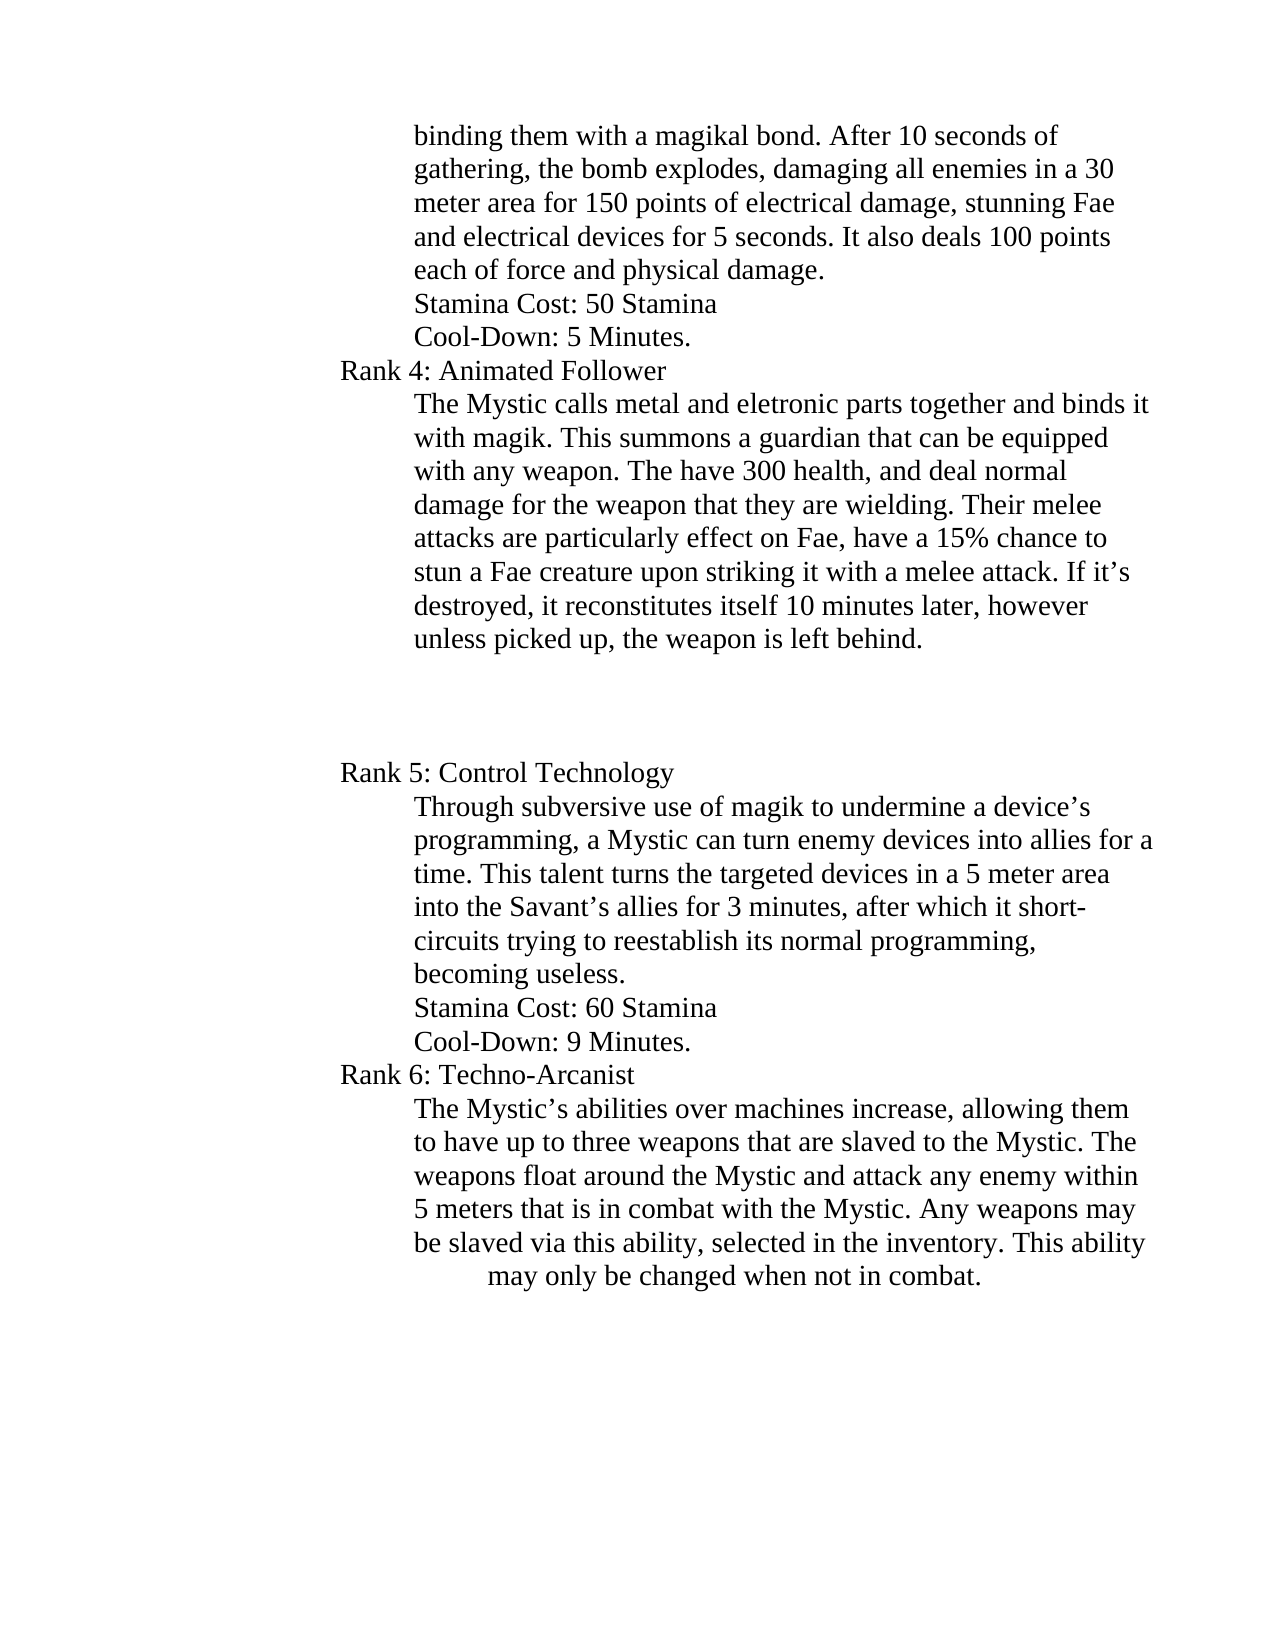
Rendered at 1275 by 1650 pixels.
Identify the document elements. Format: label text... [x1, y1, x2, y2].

text binding them with a magikal bond. After 10 seconds of gathering, the bomb explodes, damaging all enemies in a 30 meter area for 150 points of electrical damage, stunning Fae and electrical devices for 5 seconds. It also deals 100 points each of force and physical damage. [118, 118, 1157, 286]
text Stamina Cost: 60 Stamina [118, 990, 1157, 1024]
text Through subversive use of magik to undermine a device’s programming, a Mystic can turn enemy devices into allies for a time. This talent turns the targeted devices in a 5 meter area into the Savant’s allies for 3 minutes, after which it short- circuits trying to reestablish its normal programming, becoming useless. [118, 789, 1157, 990]
text The Mystic’s abilities over machines increase, allowing them to have up to three weapons that are slaved to the Mystic. The weapons float around the Mystic and attack any enemy within 5 meters that is in combat with the Mystic. Any weapons may be slaved via this ability, selected in the inventory. This ability may only be changed when not in combat. [118, 1091, 1157, 1292]
text The Mystic calls metal and eletronic parts together and binds it with magik. This summons a guardian that can be equipped with any weapon. The have 300 health, and deal normal damage for the weapon that they are wielding. Their melee attacks are particularly effect on Fae, have a 15% chance to stun a Fae creature upon striking it with a melee attack. If it’s destroyed, it reconstitutes itself 10 minutes later, however unless picked up, the weapon is left behind. [118, 386, 1157, 655]
text Rank 6: Techno-Arcanist [118, 1057, 1157, 1091]
text Rank 4: Animated Follower [118, 353, 1157, 386]
text Cool-Down: 5 Minutes. [118, 319, 1157, 353]
text Cool-Down: 9 Minutes. [118, 1024, 1157, 1057]
text Stamina Cost: 50 Stamina [118, 286, 1157, 319]
text Rank 5: Control Technology [118, 755, 1157, 789]
